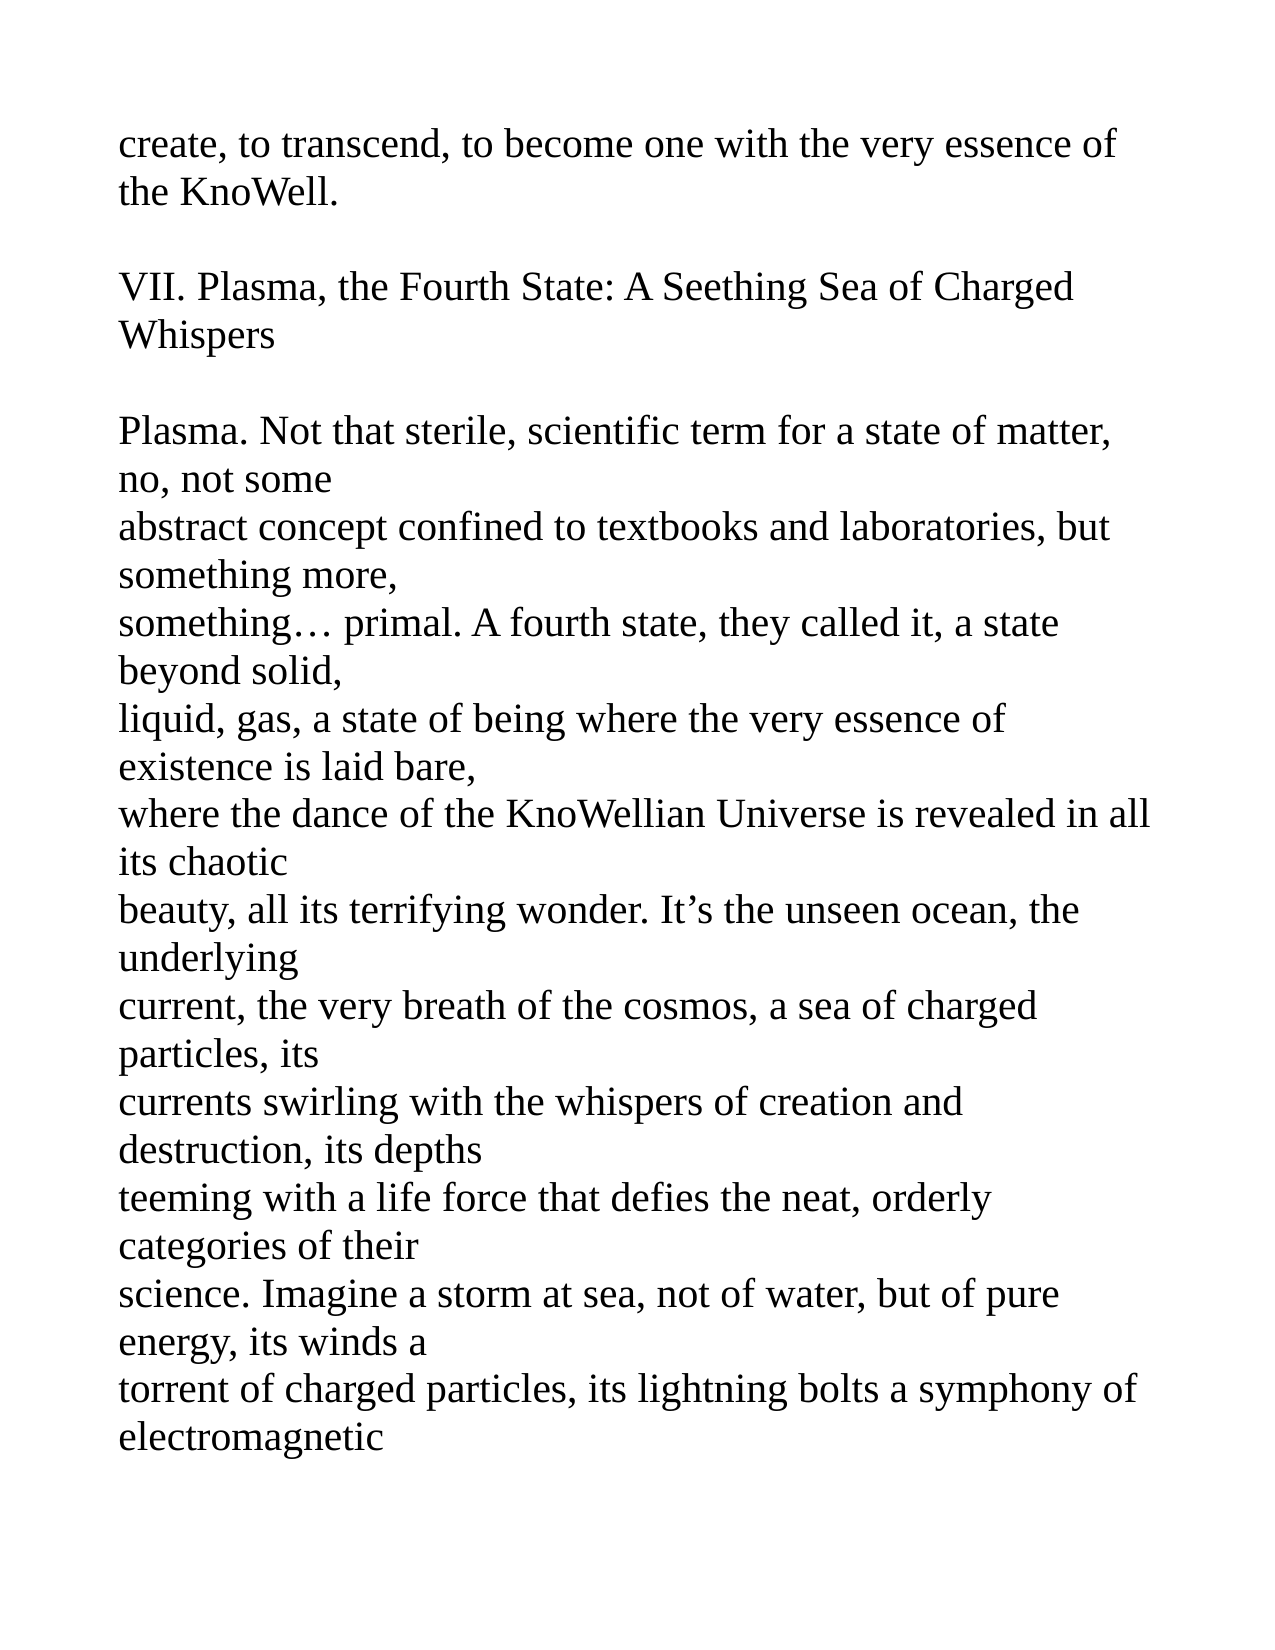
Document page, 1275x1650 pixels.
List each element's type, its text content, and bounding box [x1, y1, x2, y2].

text torrent of charged particles, its lightning bolts a symphony of electromagnetic [118, 1364, 1157, 1460]
text something… primal. A fourth state, they called it, a state beyond solid, [118, 597, 1157, 693]
text current, the very breath of the cosmos, a sea of charged particles, its [118, 981, 1157, 1076]
text abstract concept confined to textbooks and laboratories, but something more, [118, 501, 1157, 597]
text VII. Plasma, the Fourth State: A Seething Sea of Charged Whispers [118, 262, 1157, 358]
text beauty, all its terrifying wonder. It’s the unseen ocean, the underlying [118, 885, 1157, 981]
text liquid, gas, a state of being where the very essence of existence is laid bare, [118, 693, 1157, 789]
text currents swirling with the whispers of creation and destruction, its depths [118, 1076, 1157, 1172]
text science. Imagine a storm at sea, not of water, but of pure energy, its winds a [118, 1268, 1157, 1364]
text teeming with a life force that defies the neat, orderly categories of their [118, 1172, 1157, 1268]
text Plasma. Not that sterile, scientific term for a state of matter, no, not some [118, 406, 1157, 501]
text create, to transcend, to become one with the very essence of the KnoWell. [118, 118, 1157, 214]
text where the dance of the KnoWellian Universe is revealed in all its chaotic [118, 789, 1157, 885]
